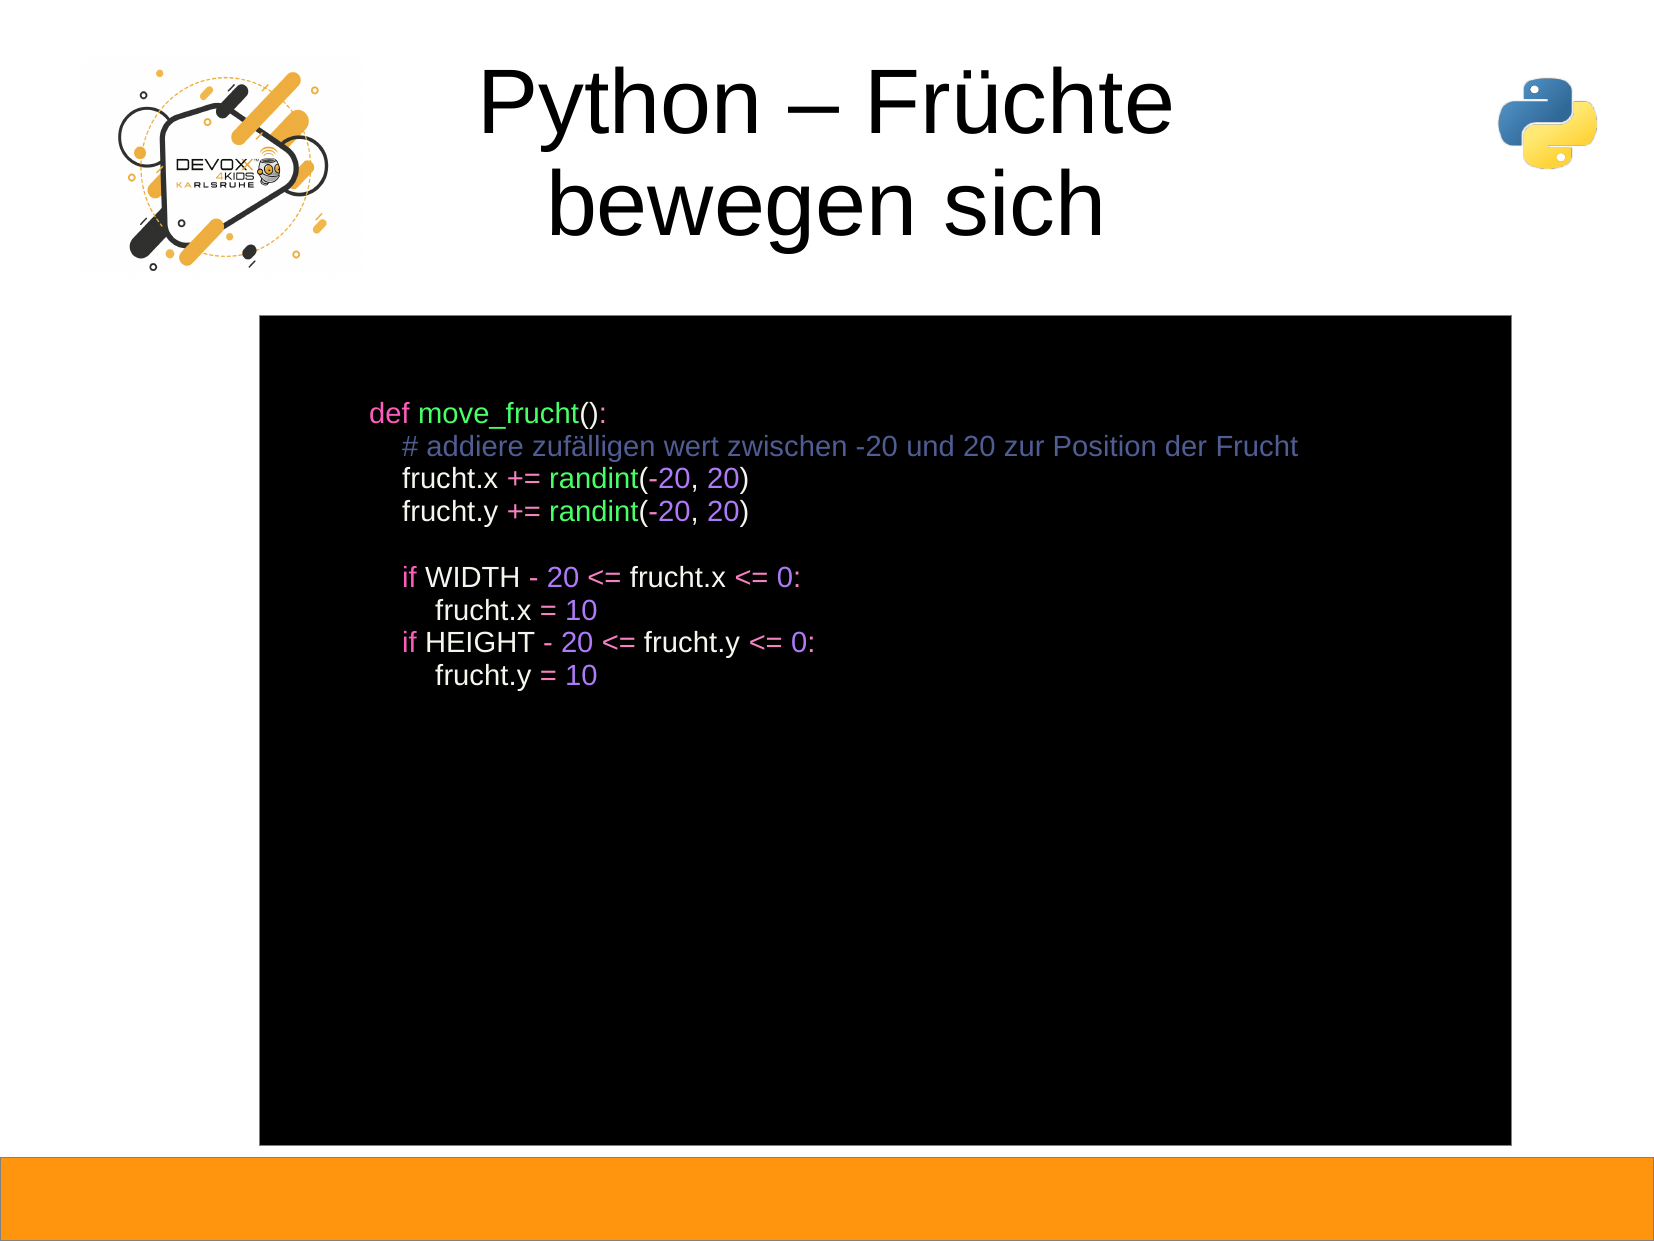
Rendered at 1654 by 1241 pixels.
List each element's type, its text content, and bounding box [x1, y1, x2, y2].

picture [1476, 58, 1619, 189]
text_box [259, 315, 1512, 1146]
title Python – Früchte bewegen sich [82, 49, 1571, 257]
picture [82, 58, 364, 278]
text_box def move_frucht(): # addiere zufälligen wert zwischen -20 und 20 zur Position der Frucht frucht.x += randint(-20, 20) frucht.y += randint(-20, 20) if WIDTH - 20 <= frucht.x <= 0: frucht.x = 10 if HEIGHT - 20 <= frucht.y <= 0: frucht.y = 10 [354, 366, 1394, 898]
text_box [0, 1157, 1654, 1241]
